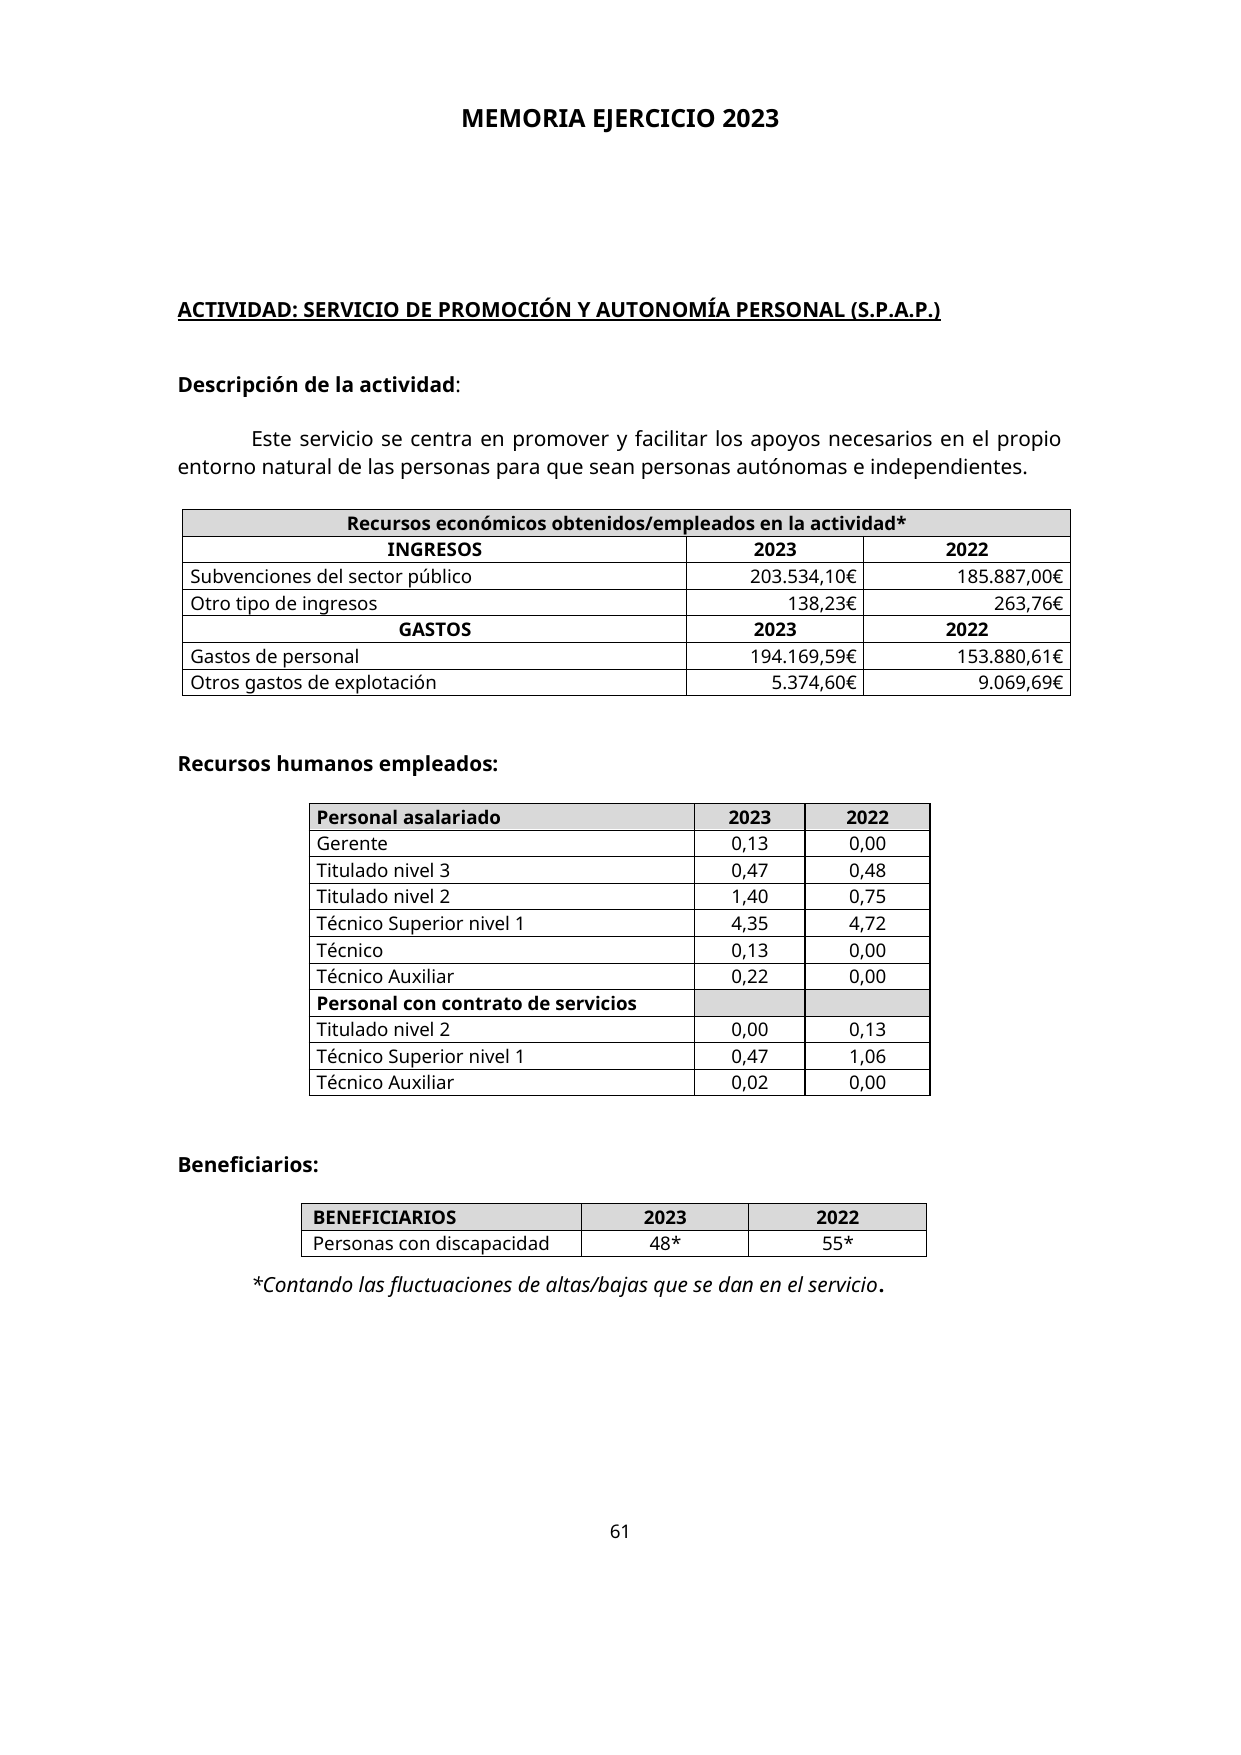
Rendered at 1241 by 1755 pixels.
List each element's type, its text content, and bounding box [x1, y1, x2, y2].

table_cell 185.887,00€ [864, 563, 1070, 589]
table_cell 0,00 [806, 964, 929, 989]
table_cell 4,35 [695, 910, 804, 936]
table_cell 0,22 [695, 964, 804, 989]
table_header Recursos económicos obtenidos/empleados en la actividad* [183, 510, 1070, 536]
table_cell 2022 [864, 616, 1070, 642]
table_cell Técnico Superior nivel 1 [310, 1043, 694, 1069]
table_cell 138,23€ [687, 590, 863, 615]
table_cell 55* [749, 1231, 926, 1256]
text *Contando las fluctuaciones de altas/bajas que se dan en el servicio. [177, 1270, 1063, 1298]
table_cell Técnico [310, 937, 694, 962]
table_cell Titulado nivel 2 [310, 884, 694, 909]
table_header 2023 [695, 804, 804, 829]
table_cell Titulado nivel 3 [310, 857, 694, 883]
table_cell 0,00 [806, 1070, 929, 1095]
table_cell 263,76€ [864, 590, 1070, 615]
table_cell Otros gastos de explotación [183, 670, 686, 695]
table_cell Técnico Auxiliar [310, 1070, 694, 1095]
table_cell 1,40 [695, 884, 804, 909]
text Beneficiarios: [177, 1150, 1063, 1178]
table_cell 2023 [687, 616, 863, 642]
table_cell 5.374,60€ [687, 670, 863, 695]
table_cell 0,47 [695, 1043, 804, 1069]
table_cell [695, 990, 804, 1016]
text ACTIVIDAD: SERVICIO DE PROMOCIÓN Y AUTONOMÍA PERSONAL (S.P.A.P.) [177, 295, 1063, 324]
table_cell 4,72 [806, 910, 929, 936]
table_header 2023 [582, 1204, 748, 1230]
table_cell Personas con discapacidad [302, 1231, 581, 1256]
table_header Personal asalariado [310, 804, 694, 829]
table_cell Gastos de personal [183, 643, 686, 668]
table_header 2022 [749, 1204, 926, 1230]
table_cell 194.169,59€ [687, 643, 863, 668]
table_cell GASTOS [183, 616, 686, 642]
table_cell 0,00 [806, 937, 929, 962]
text Descripción de la actividad: [177, 370, 1063, 398]
table_cell Subvenciones del sector público [183, 563, 686, 589]
table_cell 2023 [687, 537, 863, 562]
table_cell 0,00 [695, 1017, 804, 1042]
table_cell 2022 [864, 537, 1070, 562]
table_cell 153.880,61€ [864, 643, 1070, 668]
table_cell Titulado nivel 2 [310, 1017, 694, 1042]
table_cell 0,48 [806, 857, 929, 883]
table_cell Técnico Auxiliar [310, 964, 694, 989]
table_cell 9.069,69€ [864, 670, 1070, 695]
table_cell INGRESOS [183, 537, 686, 562]
table_cell 0,47 [695, 857, 804, 883]
table_cell 0,00 [806, 831, 929, 856]
table_cell 0,13 [695, 937, 804, 962]
table_cell 0,75 [806, 884, 929, 909]
table_cell Gerente [310, 831, 694, 856]
table_cell Técnico Superior nivel 1 [310, 910, 694, 936]
table_cell 0,13 [806, 1017, 929, 1042]
table_cell 203.534,10€ [687, 563, 863, 589]
text Recursos humanos empleados: [177, 749, 1063, 778]
table_cell 48* [582, 1231, 748, 1256]
text Este servicio se centra en promover y facilitar los apoyos necesarios en el propio entorno natural de las personas para que sean personas autónomas e independientes. [177, 424, 1063, 481]
table_cell Otro tipo de ingresos [183, 590, 686, 615]
table_cell [806, 990, 929, 1016]
table_cell Personal con contrato de servicios [310, 990, 694, 1016]
table_header BENEFICIARIOS [302, 1204, 581, 1230]
table_cell 1,06 [806, 1043, 929, 1069]
table_cell 0,02 [695, 1070, 804, 1095]
table_header 2022 [806, 804, 929, 829]
table_cell 0,13 [695, 831, 804, 856]
